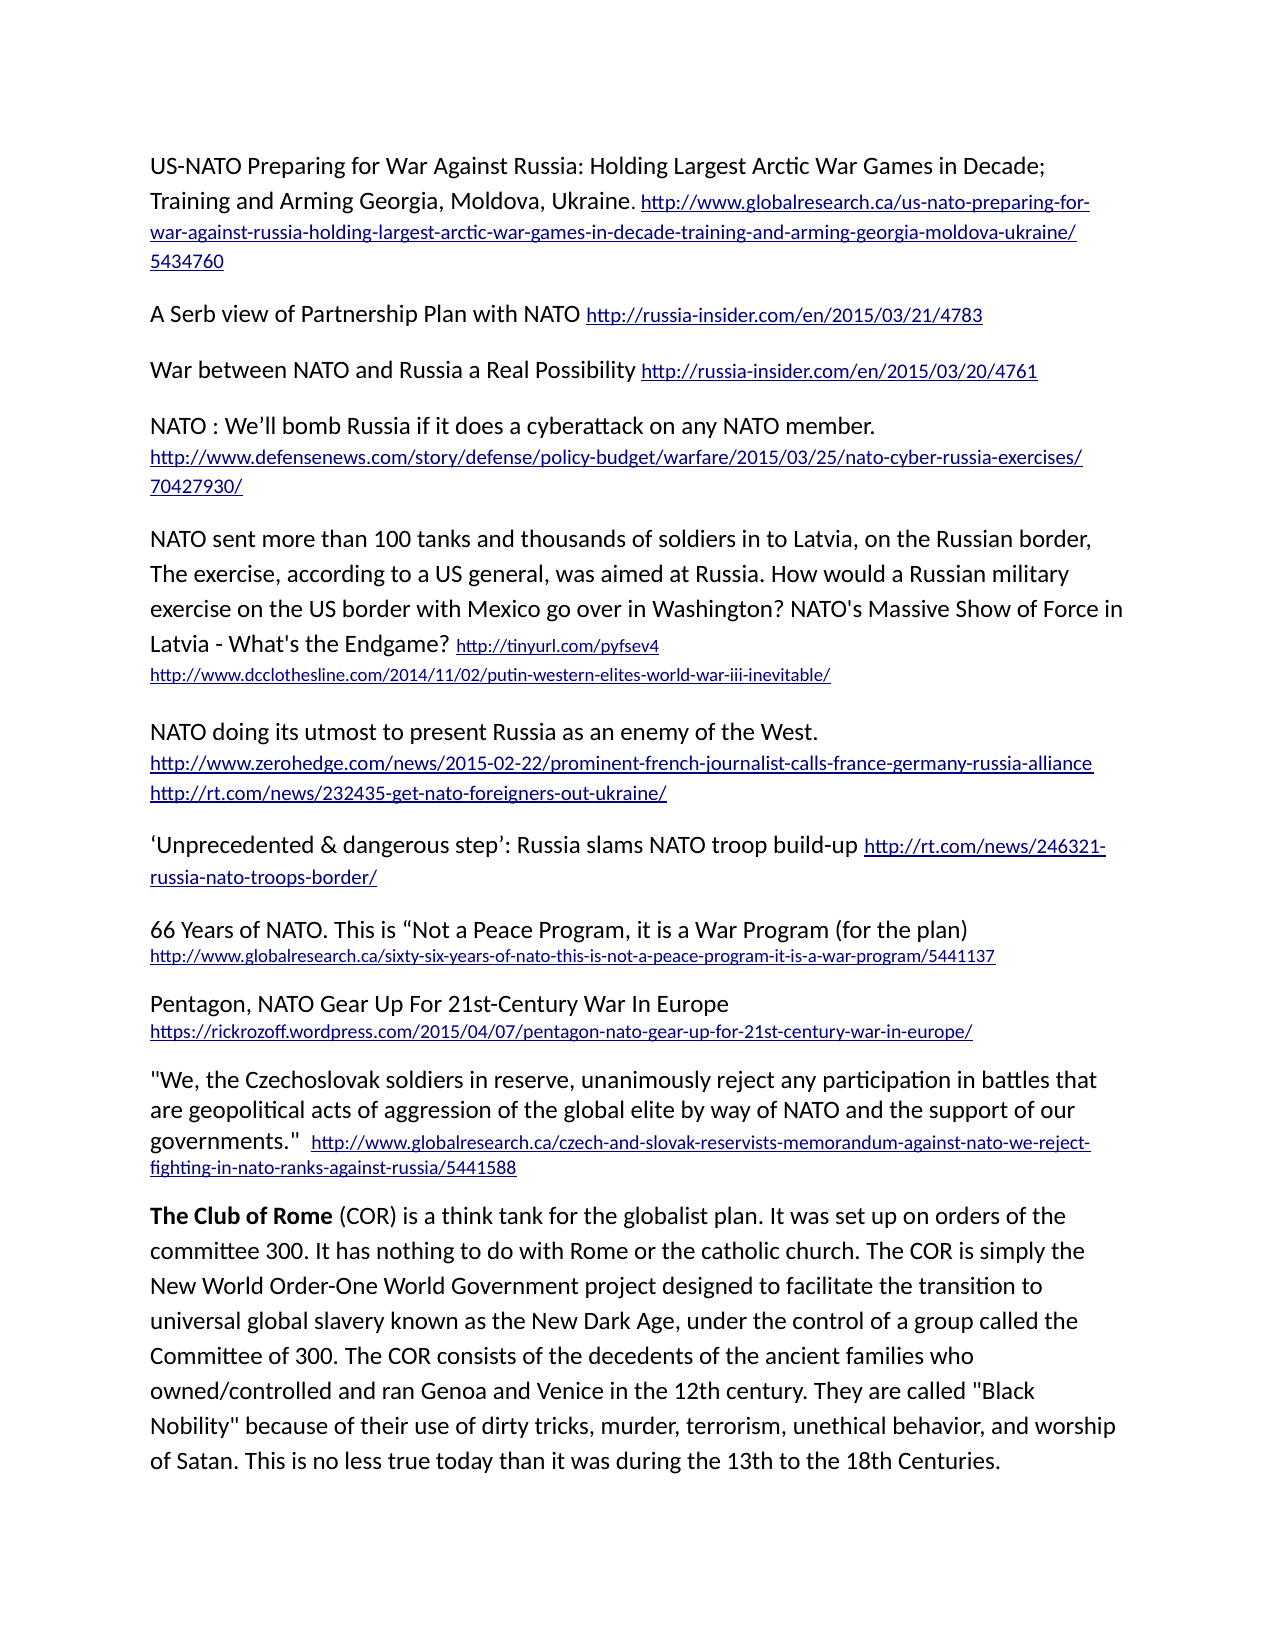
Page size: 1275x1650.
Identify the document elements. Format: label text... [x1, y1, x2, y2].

text The Club of Rome (COR) is a think tank for the globalist plan. It was set up on orders of the committee 300. It has nothing to do with Rome or the catholic church. The COR is simply the New World Order-One World Government project designed to facilitate the transition to universal global slavery known as the New Dark Age, under the control of a group called the Committee of 300. The COR consists of the decedents of the ancient families who owned/controlled and ran Genoa and Venice in the 12th century. They are called "Black Nobility" because of their use of dirty tricks, murder, terrorism, unethical behavior, and worship of Satan. This is no less true today than it was during the 13th to the 18th Centuries. [150, 1200, 1125, 1476]
text NATO sent more than 100 tanks and thousands of soldiers in to Latvia, on the Russian border, The exercise, according to a US general, was aimed at Russia. How would a Russian military exercise on the US border with Mexico go over in Washington? NATO's Massive Show of Force in Latvia - What's the Endgame? http://tinyurl.com/pyfsev4 [150, 523, 1125, 659]
text NATO doing its utmost to present Russia as an enemy of the West. http://www.zerohedge.com/news/2015-02-22/prominent-french-journalist-calls-france-germany-russia-alliance http://rt.com/news/232435-get-nato-foreigners-out-ukraine/ [150, 716, 1125, 805]
text NATO : We’ll bomb Russia if it does a cyberattack on any NATO member. http://www.defensenews.com/story/defense/policy-budget/warfare/2015/03/25/nato-cyber-russia-exercises/70427930/ [150, 410, 1125, 499]
text 66 Years of NATO. This is “Not a Peace Program, it is a War Program (for the plan) http://www.globalresearch.ca/sixty-six-years-of-nato-this-is-not-a-peace-program-it-is-a-war-program/5441137 [150, 914, 1125, 967]
text US-NATO Preparing for War Against Russia: Holding Largest Arctic War Games in Decade; Training and Arming Georgia, Moldova, Ukraine. http://www.globalresearch.ca/us-nato-preparing-for-war-against-russia-holding-largest-arctic-war-games-in-decade-training-and-arming-georgia-moldova-ukraine/5434760 [150, 150, 1125, 274]
text A Serb view of Partnership Plan with NATO http://russia-insider.com/en/2015/03/21/4783 [150, 298, 1125, 329]
text Pentagon, NATO Gear Up For 21st-Century War In Europe https://rickrozoff.wordpress.com/2015/04/07/pentagon-nato-gear-up-for-21st-century-war-in-europe/ [150, 988, 1125, 1043]
text http://www.dcclothesline.com/2014/11/02/putin-western-elites-world-war-iii-inevitable/ [150, 663, 1125, 686]
text ‘Unprecedented & dangerous step’: Russia slams NATO troop build-up http://rt.com/news/246321-russia-nato-troops-border/ [150, 830, 1125, 889]
text War between NATO and Russia a Real Possibility http://russia-insider.com/en/2015/03/20/4761 [150, 354, 1125, 385]
text "We, the Czechoslovak soldiers in reserve, unanimously reject any participation in battles that are geopolitical acts of aggression of the global elite by way of NATO and the support of our governments." http://www.globalresearch.ca/czech-and-slovak-reservists-memorandum-against-nato-we-reject-fighting-in-nato-ranks-against-russia/5441588 [150, 1064, 1125, 1179]
